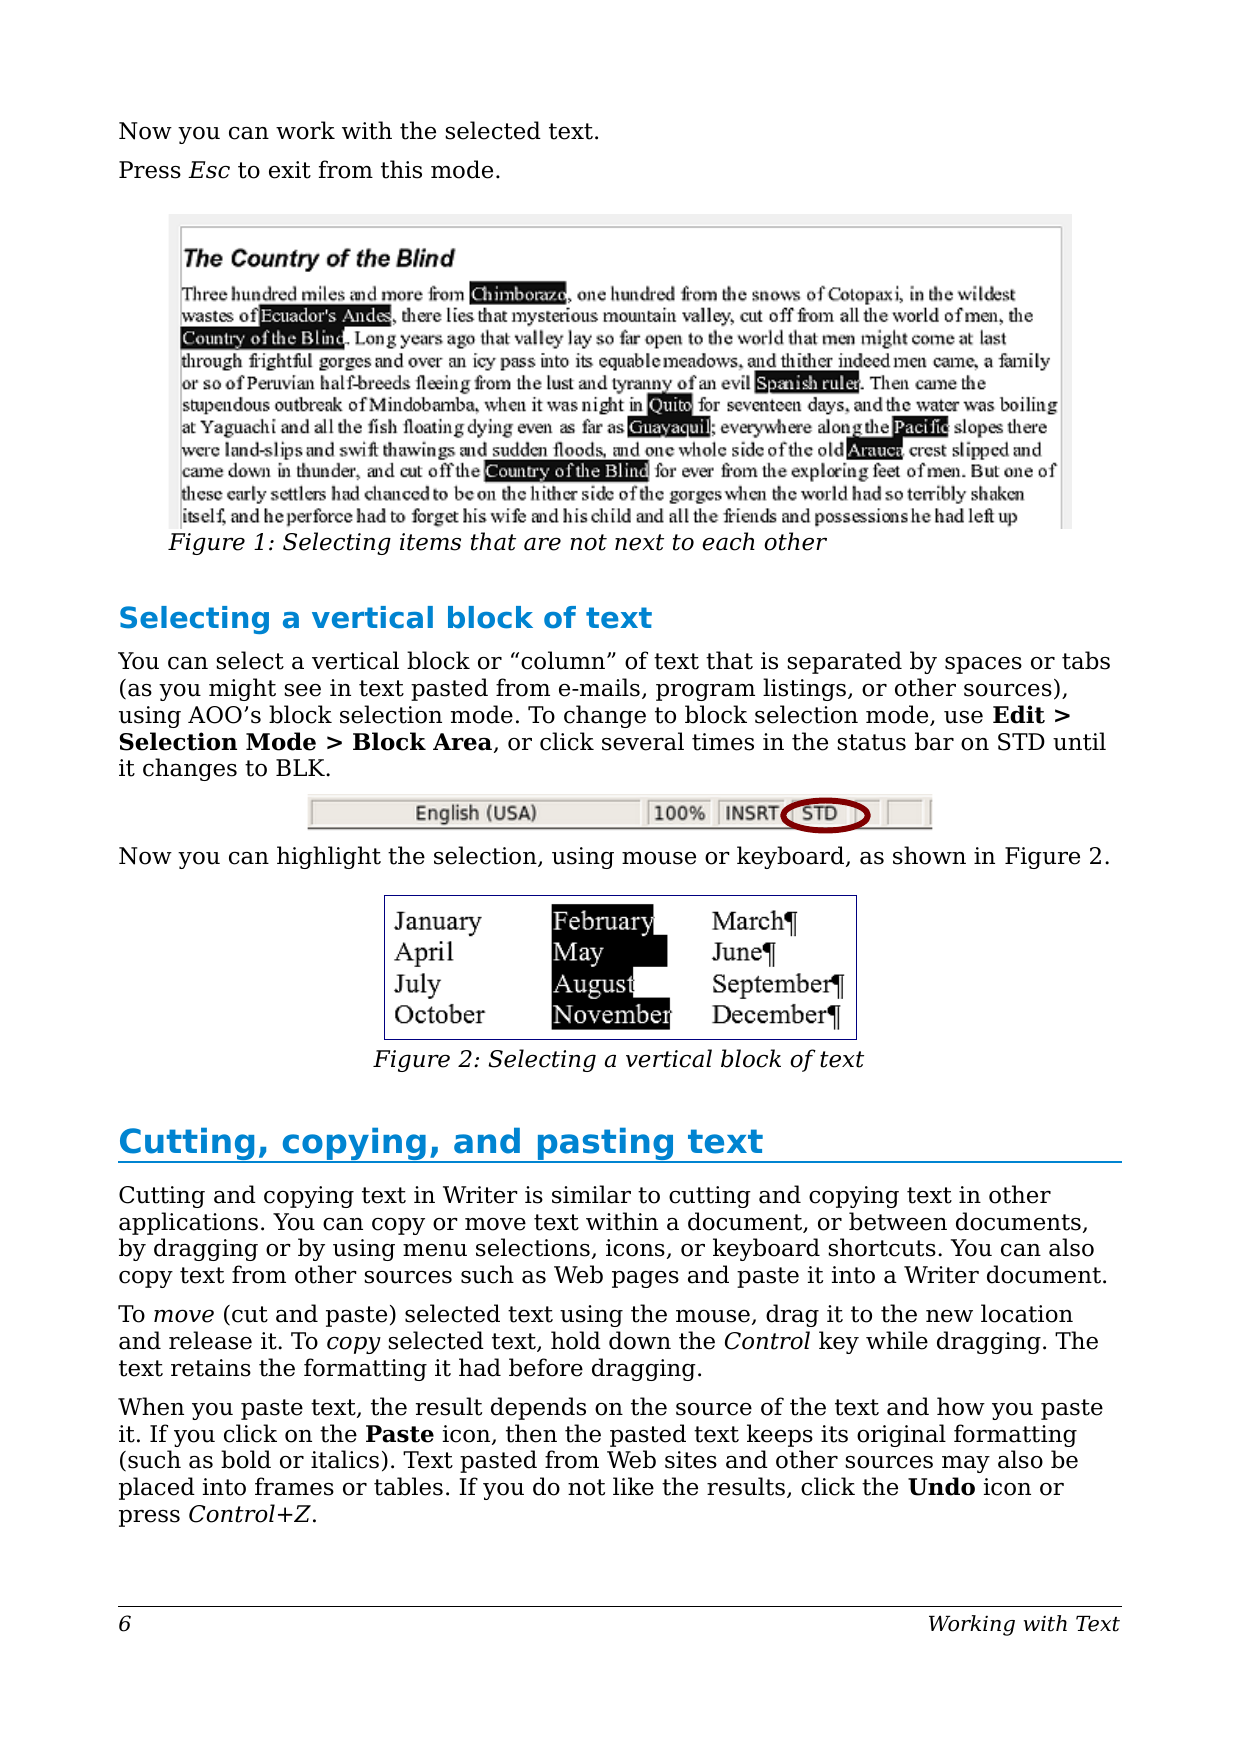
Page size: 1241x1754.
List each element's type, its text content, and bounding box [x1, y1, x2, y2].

picture [787, 804, 864, 827]
text Now you can highlight the selection, using mouse or keyboard, as shown in Figure 2. [118, 843, 1122, 870]
text Now you can work with the selected text. [118, 118, 1122, 145]
text When you paste text, the result depends on the source of the text and how you paste it. If you click on the Paste icon, then the pasted text keeps its original formatting (such as bold or italics). Text pasted from Web sites and other sources may also be placed into frames or tables. If you do not like the results, click the Undo icon or press Control+Z. [118, 1394, 1122, 1528]
text Figure 2: Selecting a vertical block of text [355, 1046, 885, 1073]
text Press Esc to exit from this mode. [118, 157, 1122, 184]
picture [307, 794, 933, 831]
text Figure 1: Selecting items that are not next to each other [168, 529, 1072, 556]
text To move (cut and paste) selected text using the mouse, drag it to the new location and release it. To copy selected text, hold down the Control key while dragging. The text retains the formatting it had before dragging. [118, 1301, 1122, 1381]
picture [168, 214, 1072, 529]
subtitle Selecting a vertical block of text [118, 602, 1122, 636]
subtitle Cutting, copying, and pasting text [118, 1122, 1122, 1161]
picture [385, 896, 856, 1039]
text Cutting and copying text in Writer is similar to cutting and copying text in other applications. You can copy or move text within a document, or between documents, by dragging or by using menu selections, icons, or keyboard shortcuts. You can also copy text from other sources such as Web pages and paste it into a Writer document. [118, 1182, 1122, 1289]
text You can select a vertical block or “column” of text that is separated by spaces or tabs (as you might see in text pasted from e-mails, program listings, or other sources), using AOO’s block selection mode. To change to block selection mode, use Edit > Selection Mode > Block Area, or click several times in the status bar on STD until it changes to BLK. [118, 648, 1122, 782]
